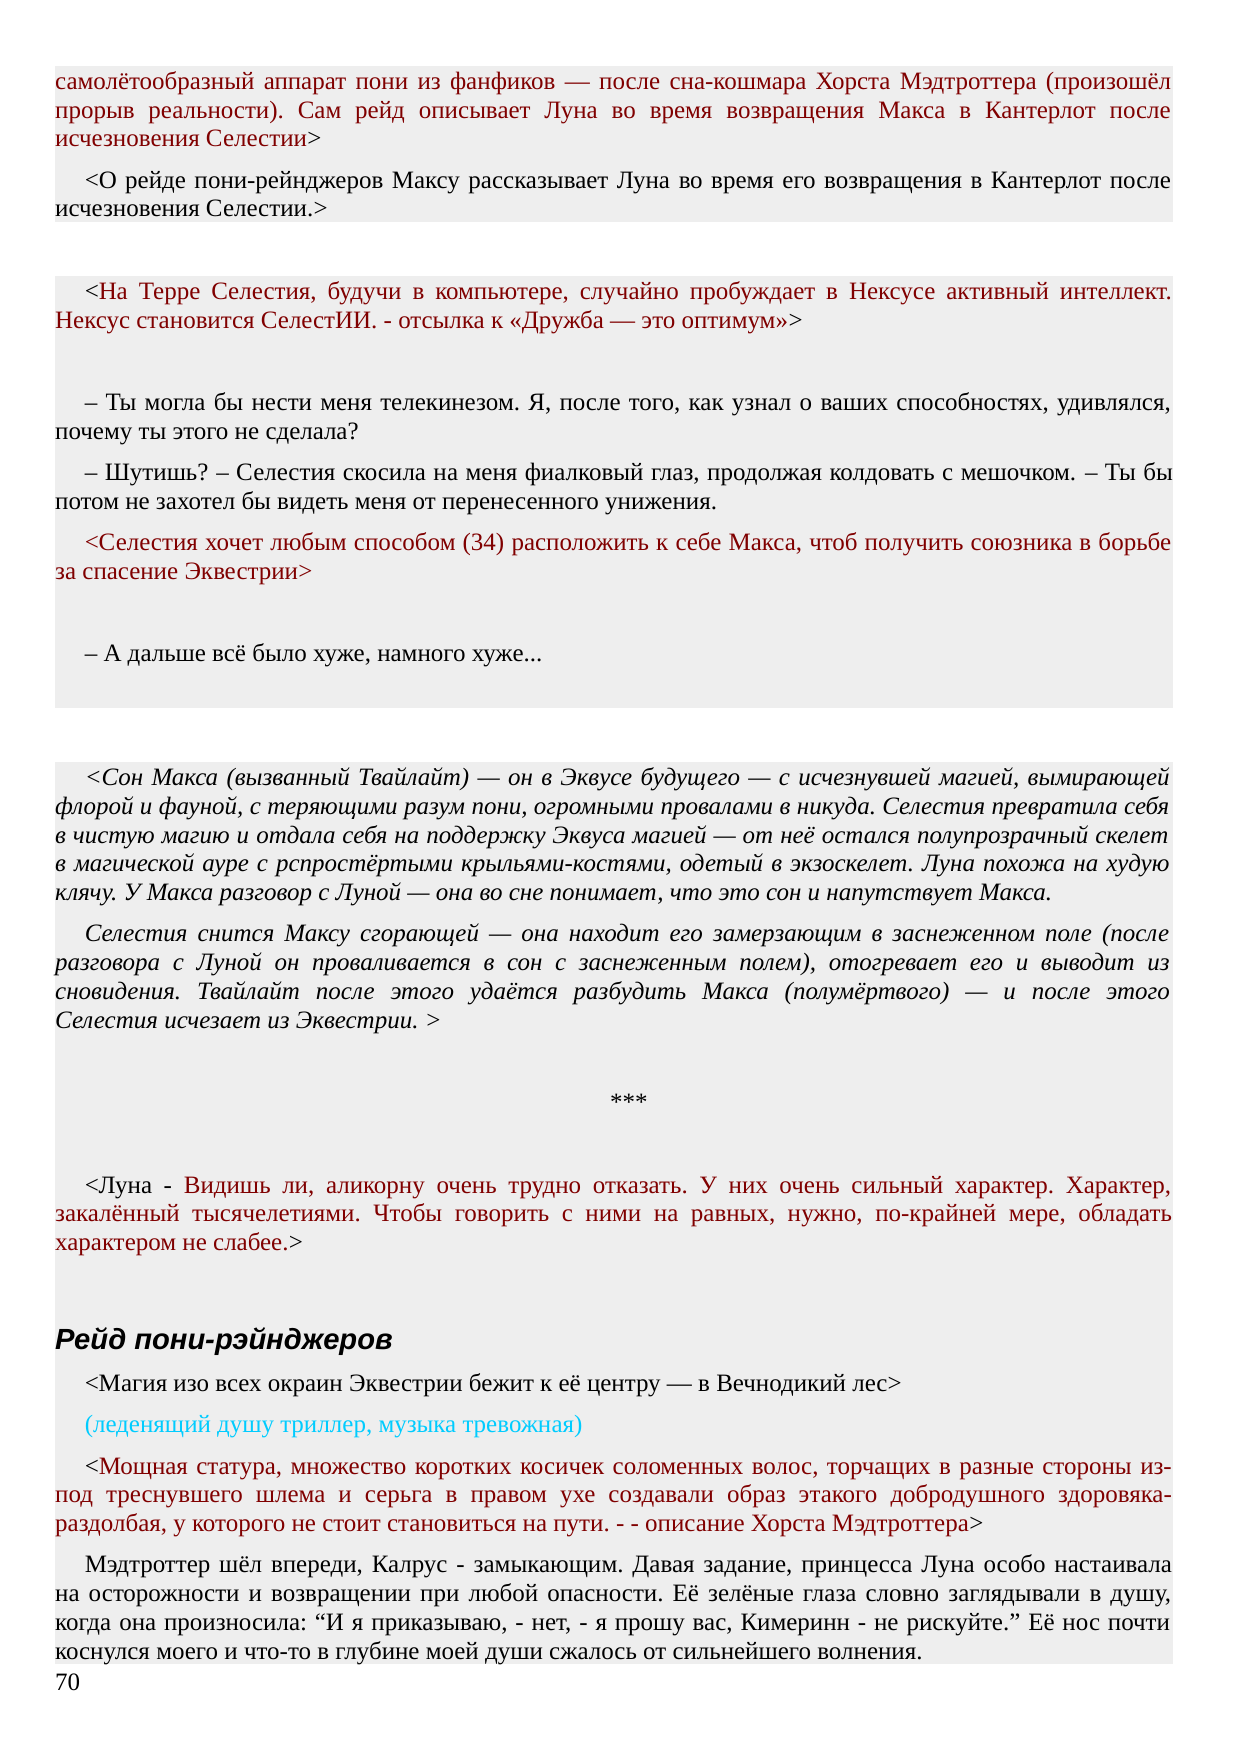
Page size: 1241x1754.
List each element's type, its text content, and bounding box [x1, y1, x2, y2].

text – Шутишь? – Селестия скосила на меня фиалковый глаз, продолжая колдовать с мешочком. – Ты бы потом не захотел бы видеть меня от перенесенного унижения. [55, 457, 1173, 515]
text <На Терре Селестия, будучи в компьютере, случайно пробуждает в Нексусе активный интеллект. Нексус становится СелестИИ. - отсылка к «Дружба — это оптимум»> [55, 276, 1173, 333]
text <Мощная статура, множество коротких косичек соломенных волос, торчащих в разные стороны из-под треснувшего шлема и серьга в правом ухе создавали образ этакого добродушного здоровяка-раздолбая, у которого не стоит становиться на пути. - - описание Хорста Мэдтроттера> [55, 1451, 1173, 1537]
text *** [55, 1087, 1173, 1116]
text Селестия снится Максу сгорающей — она находит его замерзающим в заснеженном поле (после разговора с Луной он проваливается в сон с заснеженным полем), отогревает его и выводит из сновидения. Твайлайт после этого удаётся разбудить Макса (полумёртвого) — и после этого Селестия исчезает из Эквестрии. > [55, 918, 1173, 1033]
text самолётообразный аппарат пони из фанфиков — после сна-кошмара Хорста Мэдтроттера (произошёл прорыв реальности). Сам рейд описывает Луна во время возвращения Макса в Кантерлот после исчезновения Селестии> [55, 66, 1173, 152]
text <О рейде пони-рейнджеров Максу рассказывает Луна во время его возвращения в Кантерлот после исчезновения Селестии.> [55, 165, 1173, 222]
text – А дальше всё было хуже, намного хуже... [55, 638, 1173, 667]
text <Луна - Видишь ли, аликорну очень трудно отказать. У них очень сильный характер. Характер, закалённый тысячелетиями. Чтобы говорить с ними на равных, нужно, по-крайней мере, обладать характером не слабее.> [55, 1170, 1173, 1256]
subtitle Рейд пони-рэйнджеров [55, 1322, 1173, 1356]
text <Сон Макса (вызванный Твайлайт) — он в Эквусе будущего — с исчезнувшей магией, вымирающей флорой и фауной, с теряющими разум пони, огромными провалами в никуда. Селестия превратила себя в чистую магию и отдала себя на поддержку Эквуса магией — от неё остался полупрозрачный скелет в магической ауре с рспростёртыми крыльями-костями, одетый в экзоскелет. Луна похожа на худую клячу. У Макса разговор с Луной — она во сне понимает, что это сон и напутствует Макса. [55, 762, 1173, 906]
text Мэдтроттер шёл впереди, Калрус - замыкающим. Давая задание, принцесса Луна особо настаивала на осторожности и возвращении при любой опасности. Её зелёные глаза словно заглядывали в душу, когда она произносила: “И я приказываю, - нет, - я прошу вас, Кимеринн - не рискуйте.” Её нос почти коснулся моего и что-то в глубине моей души сжалось от сильнейшего волнения. [55, 1549, 1173, 1664]
text – Ты могла бы нести меня телекинезом. Я, после того, как узнал о ваших способностях, удивлялся, почему ты этого не сделала? [55, 387, 1173, 445]
text <Селестия хочет любым способом (34) расположить к себе Макса, чтоб получить союзника в борьбе за спасение Эквестрии> [55, 527, 1173, 585]
text <Магия изо всех окраин Эквестрии бежит к её центру — в Вечнодикий лес> [55, 1368, 1173, 1397]
text (леденящий душу триллер, музыка тревожная) [55, 1409, 1173, 1438]
